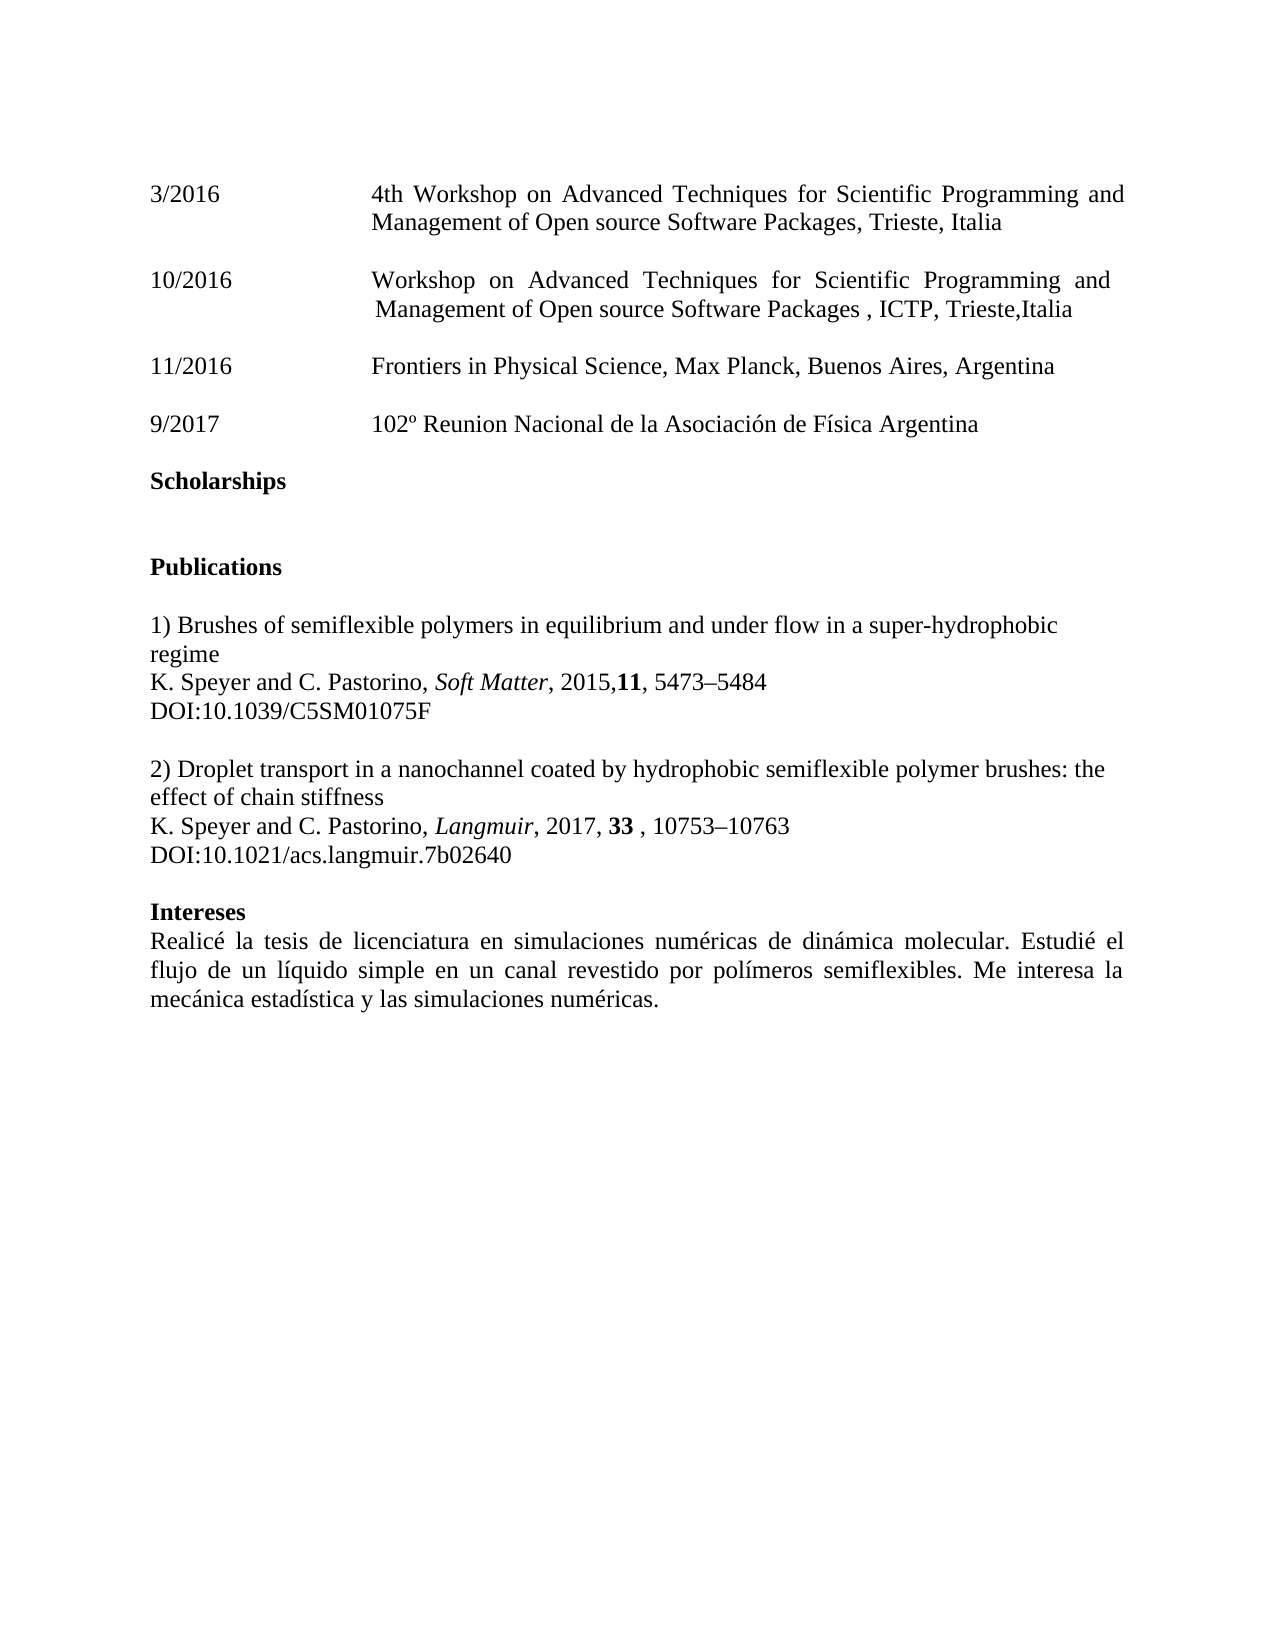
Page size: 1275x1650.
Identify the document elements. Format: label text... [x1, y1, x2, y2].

text 9/2017 102º Reunion Nacional de la Asociación de Física Argentina [150, 409, 1125, 437]
text K. Speyer and C. Pastorino, Soft Matter, 2015,11, 5473–5484 [150, 667, 1125, 696]
text Realicé la tesis de licenciatura en simulaciones numéricas de dinámica molecular. Estudié el flujo de un líquido simple en un canal revestido por polímeros semiflexibles. Me interesa la mecánica estadística y las simulaciones numéricas. [150, 926, 1125, 1012]
text Scholarships [150, 466, 1125, 495]
text DOI:10.1021/acs.langmuir.7b02640 [150, 840, 1125, 869]
text Intereses [150, 897, 1125, 926]
text K. Speyer and C. Pastorino, Langmuir, 2017, 33 , 10753–10763 [150, 811, 1125, 840]
text 1) Brushes of semiflexible polymers in equilibrium and under flow in a super-hydrophobic regime [150, 610, 1125, 667]
text 11/2016 Frontiers in Physical Science, Max Planck, Buenos Aires, Argentina [150, 351, 1125, 380]
text 2) Droplet transport in a nanochannel coated by hydrophobic semiflexible polymer brushes: the effect of chain stiffness [150, 754, 1125, 811]
text 3/2016 4th Workshop on Advanced Techniques for Scientific Programming and Management of Open source Software Packages, Trieste, Italia [150, 179, 1125, 236]
text Publications [150, 552, 1125, 581]
text 10/2016 Workshop on Advanced Techniques for Scientific Programming and Management of Open source Software Packages , ICTP, Trieste,Italia [150, 265, 1125, 322]
text DOI:10.1039/C5SM01075F [150, 696, 1125, 725]
